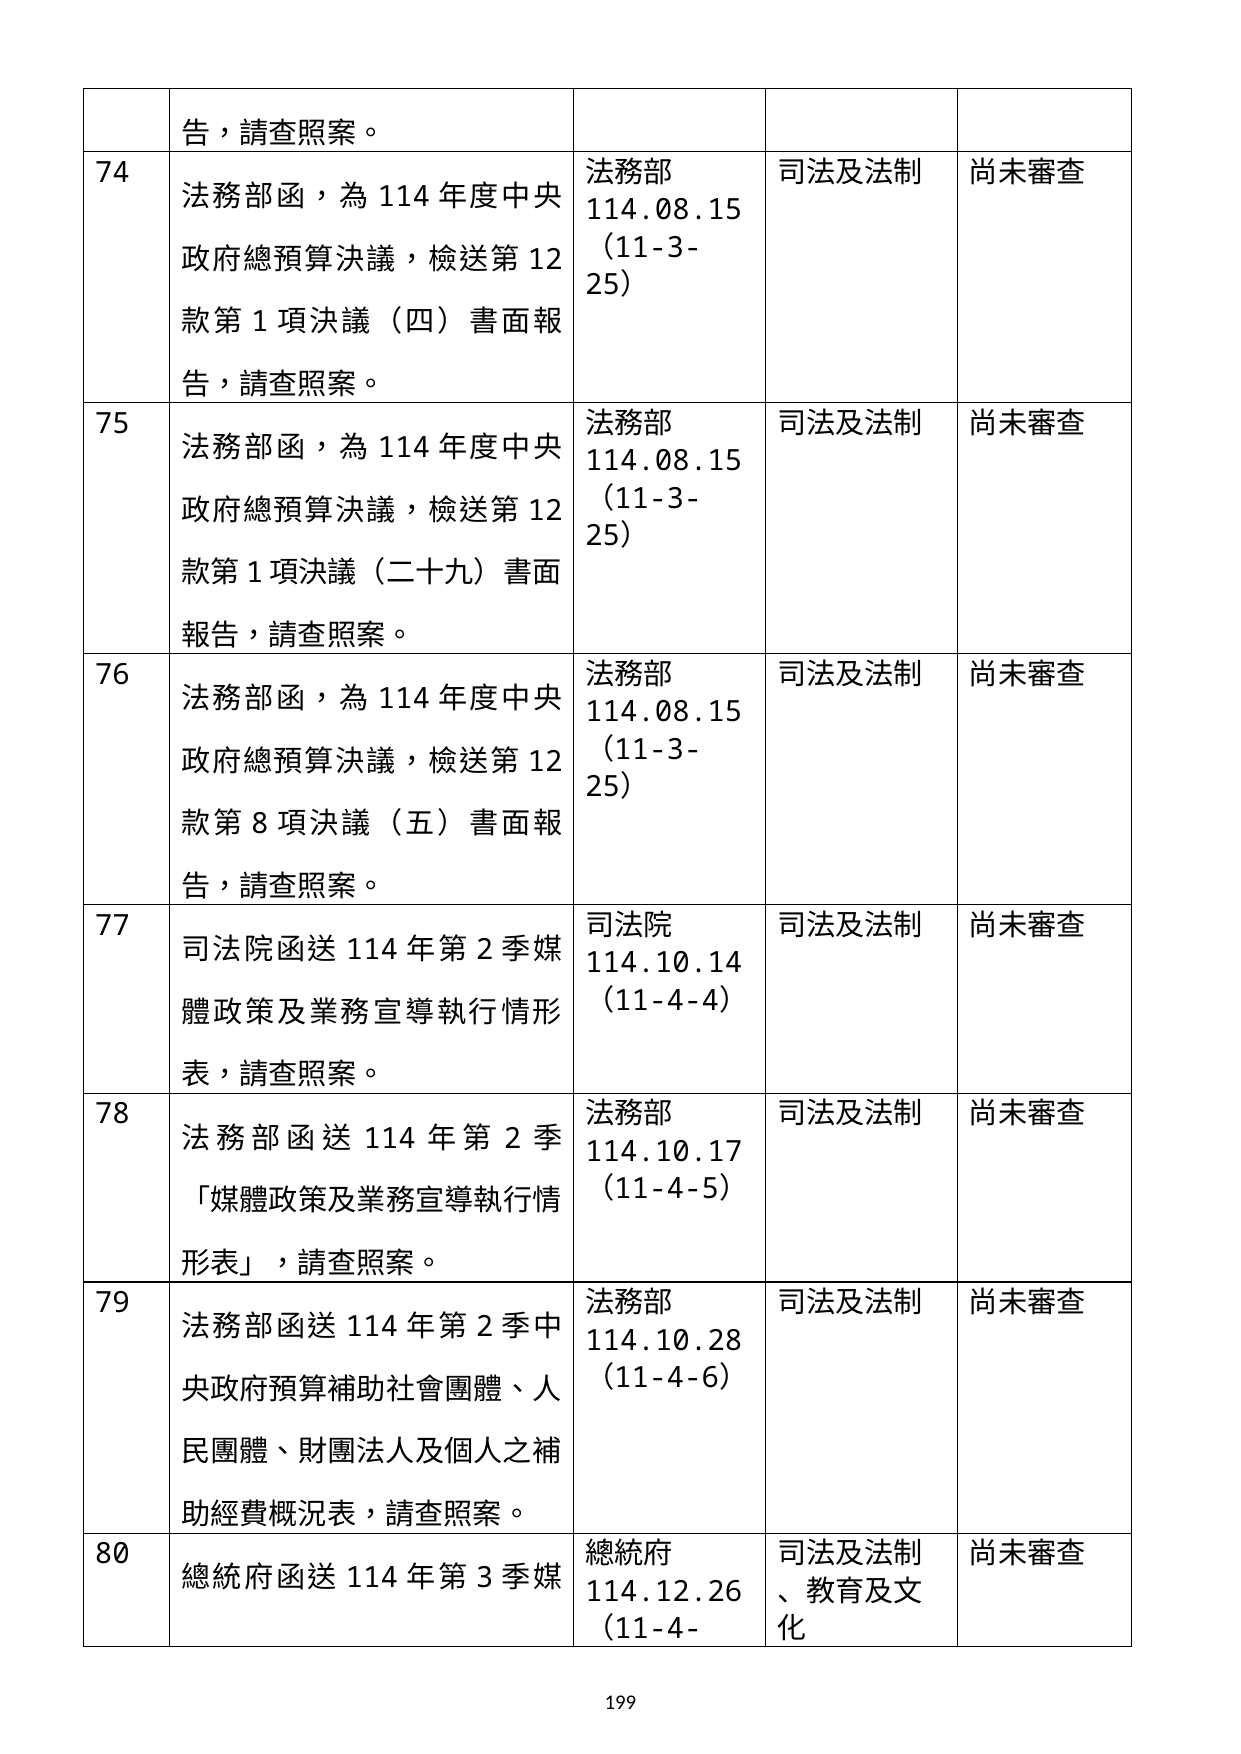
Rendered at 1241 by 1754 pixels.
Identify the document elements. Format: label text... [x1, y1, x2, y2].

table_cell 尚未審查 [958, 1534, 1131, 1646]
table_cell 法務部 114.08.15 （11-3-25） [574, 654, 765, 904]
table_cell 尚未審查 [958, 654, 1131, 904]
table_cell 法務部函送114年第2季「媒體政策及業務宣導執行情形表」，請查照案。 [170, 1094, 573, 1281]
table_cell 告，請查照案。 [170, 89, 573, 151]
table_cell 司法及法制 [766, 1094, 957, 1281]
table_cell 司法及法制 [766, 905, 957, 1093]
table_cell [574, 89, 765, 151]
table_cell 80 [84, 1534, 169, 1646]
table_cell 尚未審查 [958, 905, 1131, 1093]
table_cell 法務部函，為114年度中央政府總預算決議，檢送第12款第1項決議（四）書面報告，請查照案。 [170, 152, 573, 402]
table_cell 76 [84, 654, 169, 904]
table_cell 尚未審查 [958, 152, 1131, 402]
table_cell 法務部 114.10.28 （11-4-6） [574, 1283, 765, 1532]
table_cell 尚未審查 [958, 403, 1131, 653]
table_cell 總統府 114.12.26 （11-4- [574, 1534, 765, 1646]
table_cell 司法及法制 [766, 403, 957, 653]
table_cell [958, 89, 1131, 151]
table_cell 法務部 114.08.15 （11-3-25） [574, 403, 765, 653]
table_cell 法務部函送114年第2季中央政府預算補助社會團體、人民團體、財團法人及個人之補助經費概況表，請查照案。 [170, 1283, 573, 1532]
table_cell 尚未審查 [958, 1094, 1131, 1281]
table_cell 法務部函，為114年度中央政府總預算決議，檢送第12款第8項決議（五）書面報告，請查照案。 [170, 654, 573, 904]
table_cell 司法院 114.10.14 （11-4-4） [574, 905, 765, 1093]
table_cell 司法及法制 [766, 654, 957, 904]
table_cell 77 [84, 905, 169, 1093]
table_cell 74 [84, 152, 169, 402]
table_cell 79 [84, 1283, 169, 1532]
table_cell [766, 89, 957, 151]
table_cell 司法及法制、教育及文化 [766, 1534, 957, 1646]
table_cell [84, 89, 169, 151]
table_cell 75 [84, 403, 169, 653]
table_cell 司法及法制 [766, 152, 957, 402]
table_cell 78 [84, 1094, 169, 1281]
table_cell 法務部函，為114年度中央政府總預算決議，檢送第12款第1項決議（二十九）書面報告，請查照案。 [170, 403, 573, 653]
table_cell 司法及法制 [766, 1283, 957, 1532]
table_cell 司法院函送114年第2季媒體政策及業務宣導執行情形表，請查照案。 [170, 905, 573, 1093]
table_cell 法務部 114.08.15 （11-3-25） [574, 152, 765, 402]
table_cell 法務部 114.10.17 （11-4-5） [574, 1094, 765, 1281]
table_cell 總統府函送114年第3季媒 [170, 1534, 573, 1646]
table_cell 尚未審查 [958, 1283, 1131, 1532]
